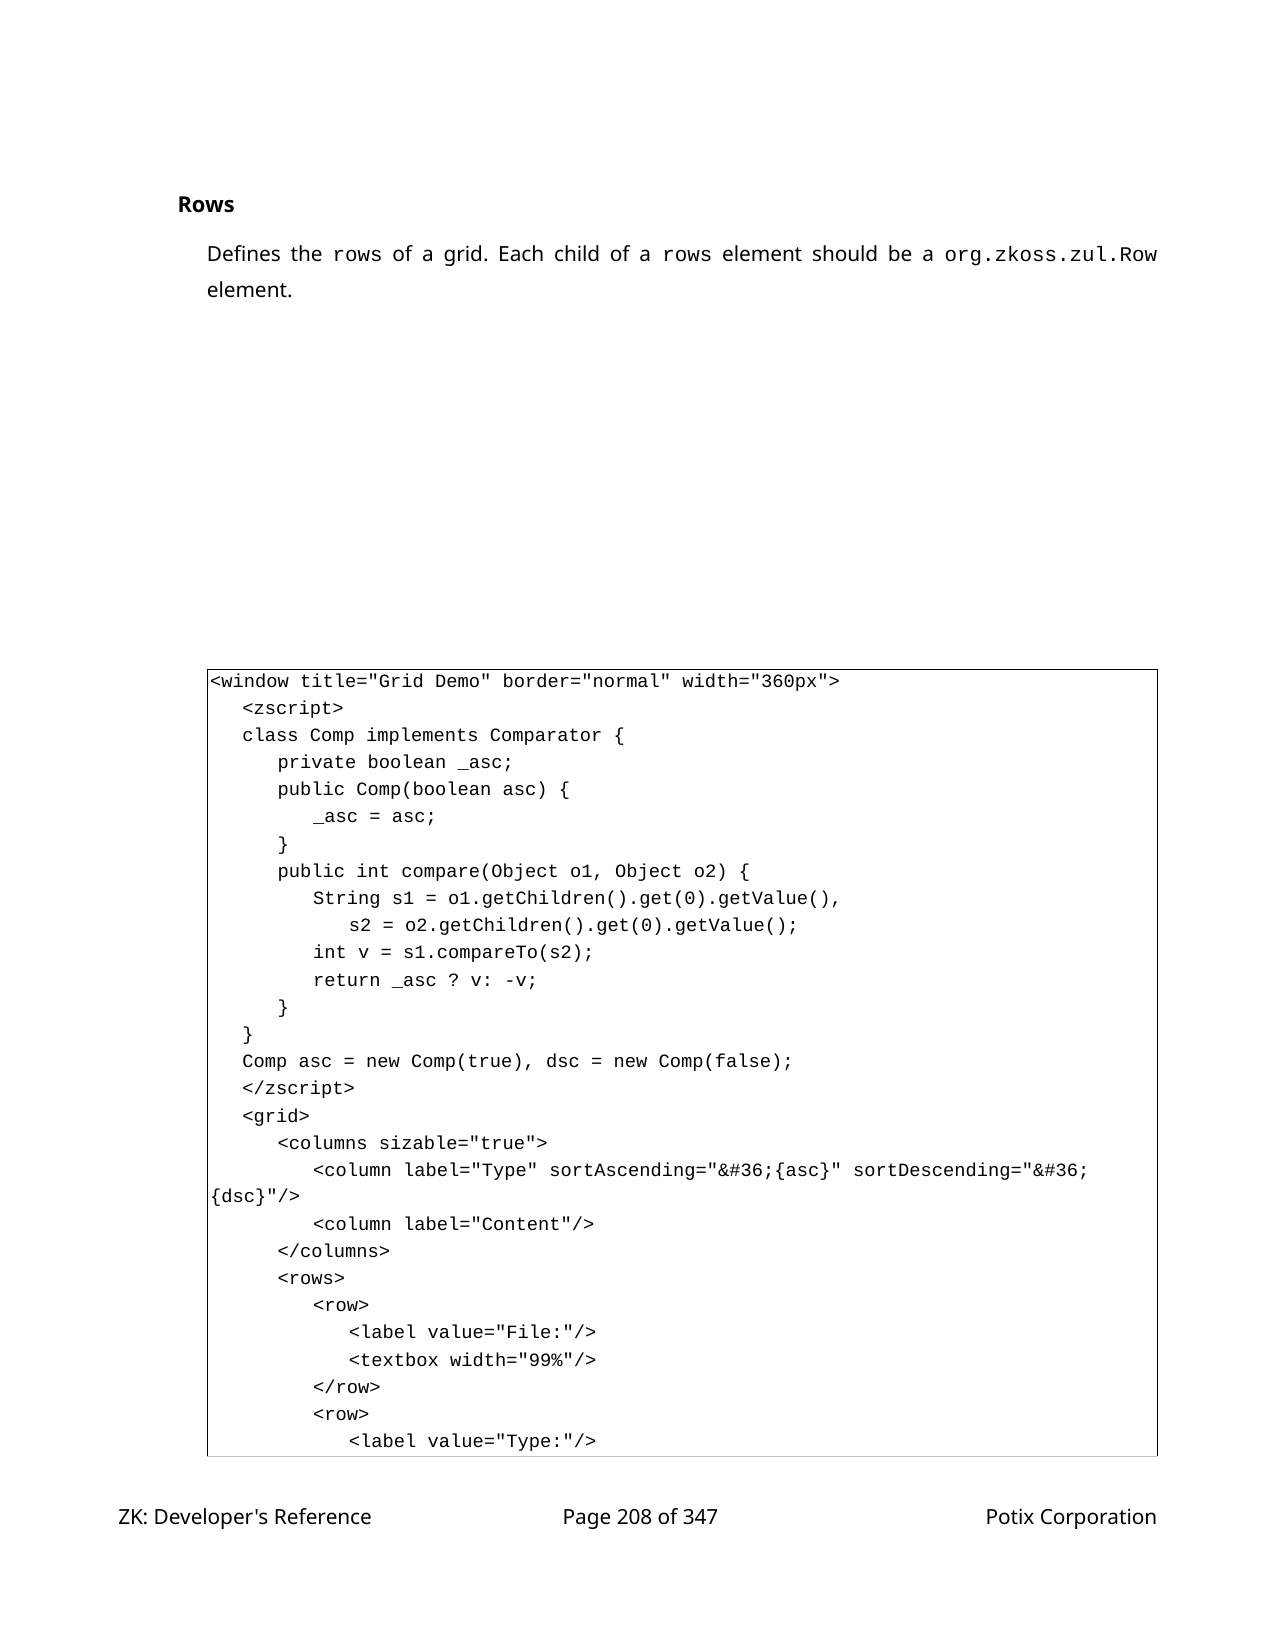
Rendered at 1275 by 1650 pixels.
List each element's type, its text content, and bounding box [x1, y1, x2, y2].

text String s1 = o1.getChildren().get(0).getValue(), [208, 886, 1157, 910]
text s2 = o2.getChildren().get(0).getValue(); [208, 913, 1157, 937]
text } [208, 832, 1157, 856]
text </zscript> [208, 1076, 1157, 1101]
text </columns> [208, 1239, 1157, 1263]
text _asc = asc; [208, 804, 1157, 829]
text <column label="Type" sortAscending="&#36;{asc}" sortDescending="&#36;{dsc}"/> [208, 1158, 1157, 1209]
text return _asc ? v: -v; [208, 967, 1157, 992]
text int v = s1.compareTo(s2); [208, 940, 1157, 964]
text <rows> [208, 1266, 1157, 1290]
text <row> [208, 1402, 1157, 1426]
text private boolean _asc; [208, 750, 1157, 774]
text } [208, 995, 1157, 1019]
text public int compare(Object o1, Object o2) { [208, 859, 1157, 883]
text Defines the rows of a grid. Each child of a rows element should be a org.zkoss.zul.Row element. [207, 239, 1157, 303]
text <zscript> [208, 696, 1157, 720]
text <row> [208, 1293, 1157, 1317]
text <column label="Content"/> [208, 1212, 1157, 1236]
text <columns sizable="true"> [208, 1131, 1157, 1155]
text <window title="Grid Demo" border="normal" width="360px"> [208, 670, 1157, 693]
text <textbox width="99%"/> [208, 1347, 1157, 1372]
text <label value="Type:"/> [208, 1429, 1157, 1456]
text </row> [208, 1375, 1157, 1399]
text <label value="File:"/> [208, 1320, 1157, 1344]
text <grid> [208, 1103, 1157, 1128]
text class Comp implements Comparator { [208, 723, 1157, 747]
text } [208, 1022, 1157, 1046]
subtitle Rows [177, 189, 1157, 219]
text Comp asc = new Comp(true), dsc = new Comp(false); [208, 1049, 1157, 1073]
text public Comp(boolean asc) { [208, 777, 1157, 801]
